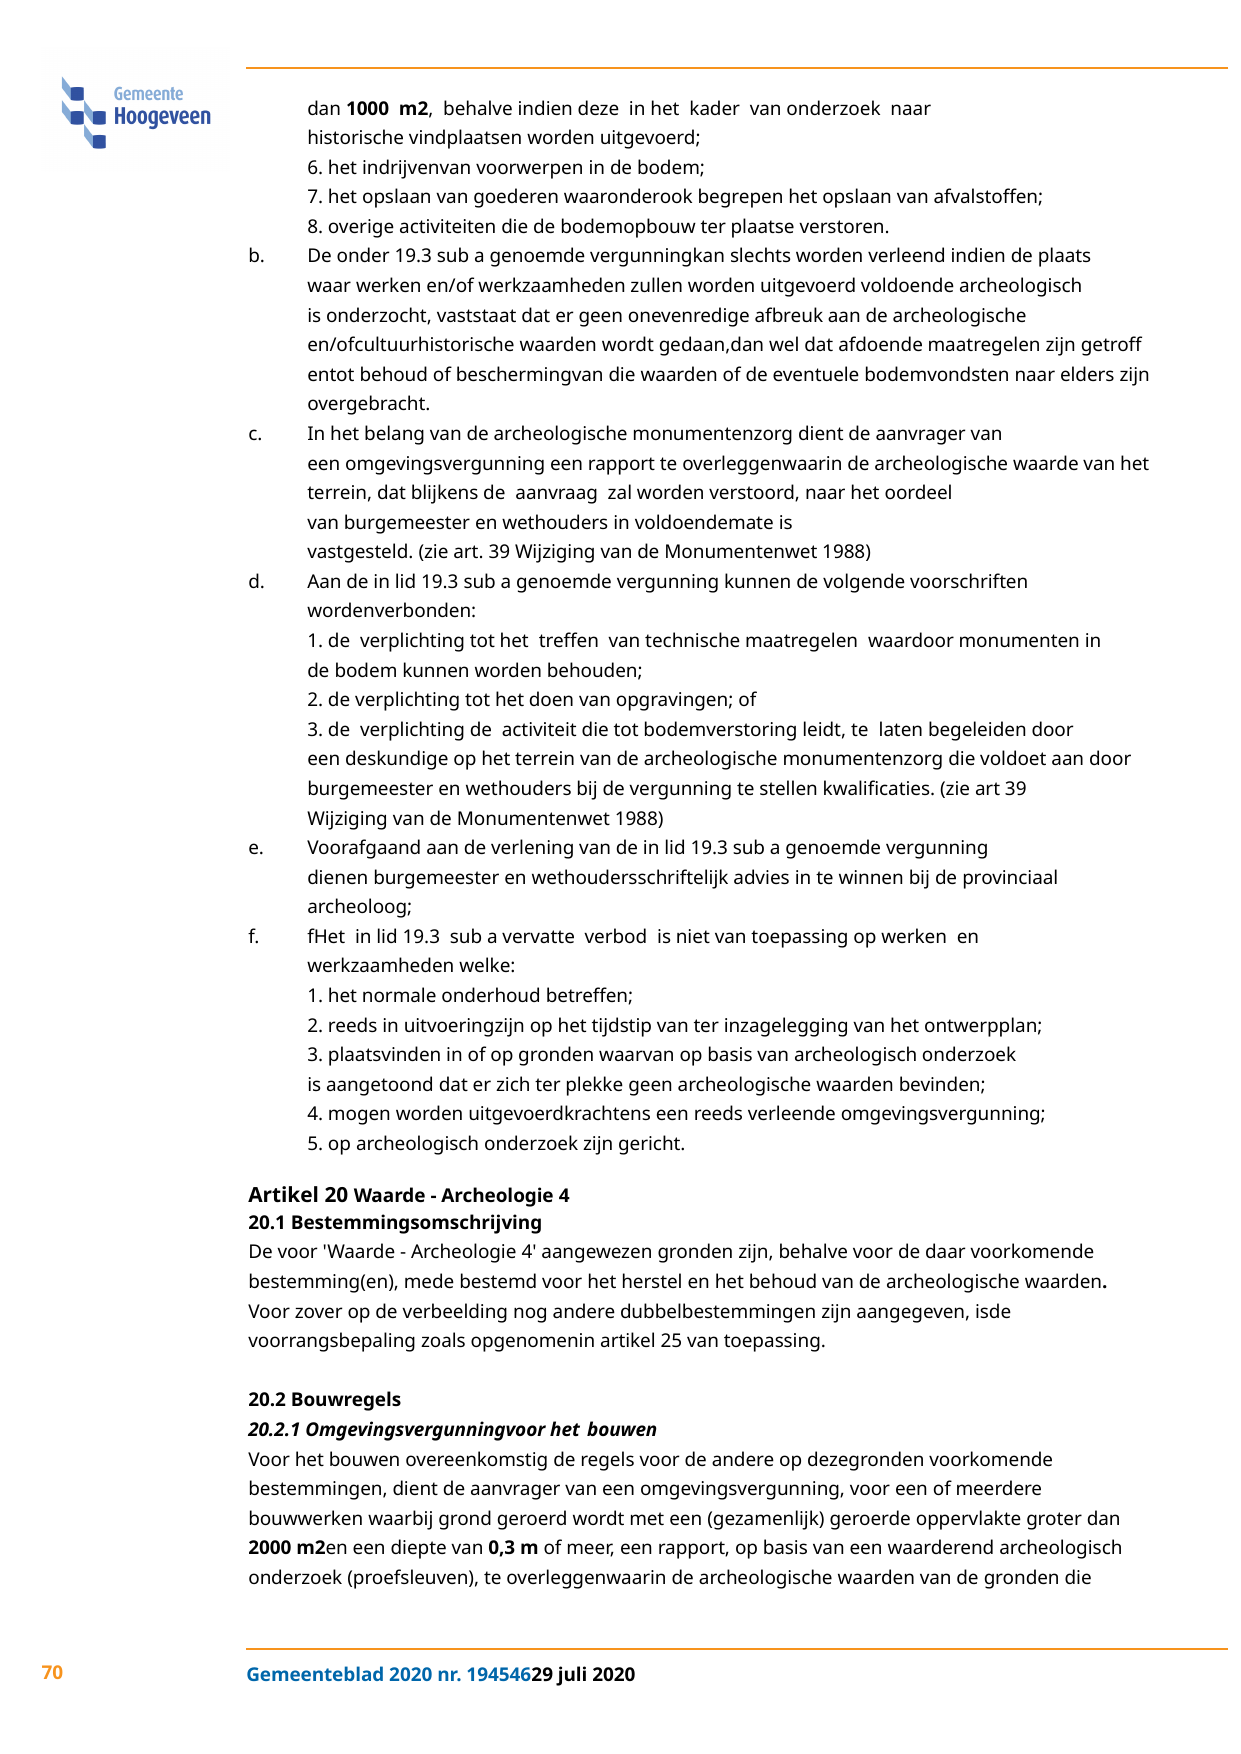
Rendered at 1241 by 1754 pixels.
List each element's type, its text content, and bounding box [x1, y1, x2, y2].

text Voor het bouwen overeenkomstig de regels voor de andere op dezegronden voorkomende bestemmingen, dient de aanvrager van een omgevingsvergunning, voor een of meerdere bouwwerken waarbij grond geroerd wordt met een (gezamenlijk) geroerde oppervlakte groter dan 2000 m2en een diepte van 0,3 m of meer, een rapport, op basis van een waarderend archeologisch onderzoek (proefsleuven), te overleggenwaarin de archeologische waarden van de gronden die [248, 1446, 1152, 1590]
list fHet in lid 19.3 sub a vervatte verbod is niet van toepassing op werken en werkzaamheden welke: [248, 923, 1152, 978]
picture [41, 47, 231, 172]
list 3. de verplichting de activiteit die tot bodemverstoring leidt, te laten begeleiden door een deskundige op het terrein van de archeologische monumentenzorg die voldoet aan door burgemeester en wethouders bij de vergunning te stellen kwalificaties. (zie art 39 Wijziging van de Monumentenwet 1988) [248, 716, 1152, 831]
list 3. plaatsvinden in of op gronden waarvan op basis van archeologisch onderzoek is aangetoond dat er zich ter plekke geen archeologische waarden bevinden; [248, 1041, 1152, 1097]
list Aan de in lid 19.3 sub a genoemde vergunning kunnen de volgende voorschriften wordenverbonden: [248, 568, 1152, 623]
list Voorafgaand aan de verlening van de in lid 19.3 sub a genoemde vergunning dienen burgemeester en wethoudersschriftelijk advies in te winnen bij de provinciaal archeoloog; [248, 834, 1152, 919]
text Artikel 20 Waarde - Archeologie 4 [248, 1181, 1152, 1209]
list 4. mogen worden uitgevoerdkrachtens een reeds verleende omgevingsvergunning; [248, 1101, 1152, 1126]
list 1. het normale onderhoud betreffen; [248, 982, 1152, 1008]
list In het belang van de archeologische monumentenzorg dient de aanvrager van een omgevingsvergunning een rapport te overleggenwaarin de archeologische waarde van het terrein, dat blijkens de aanvraag zal worden verstoord, naar het oordeel van burgemeester en wethouders in voldoendemate is vastgesteld. (zie art. 39 Wijziging van de Monumentenwet 1988) [248, 420, 1152, 564]
list dan 1000 m2, behalve indien deze in het kader van onderzoek naar historische vindplaatsen worden uitgevoerd; [248, 95, 1152, 150]
list 5. op archeologisch onderzoek zijn gericht. [248, 1130, 1152, 1156]
list 2. reeds in uitvoeringzijn op het tijdstip van ter inzagelegging van het ontwerpplan; [248, 1012, 1152, 1038]
text De voor 'Waarde - Archeologie 4' aangewezen gronden zijn, behalve voor de daar voorkomende bestemming(en), mede bestemd voor het herstel en het behoud van de archeologische waarden. Voor zover op de verbeelding nog andere dubbelbestemmingen zijn aangegeven, isde voorrangsbepaling zoals opgenomenin artikel 25 van toepassing. [248, 1239, 1152, 1353]
list 6. het indrijvenvan voorwerpen in de bodem; [248, 154, 1152, 180]
text 20.2.1 Omgevingsvergunningvoor het bouwen [248, 1416, 1152, 1442]
list De onder 19.3 sub a genoemde vergunningkan slechts worden verleend indien de plaats waar werken en/of werkzaamheden zullen worden uitgevoerd voldoende archeologisch is onderzocht, vaststaat dat er geen onevenredige afbreuk aan de archeologische en/ofcultuurhistorische waarden wordt gedaan,dan wel dat afdoende maatregelen zijn getroffentot behoud of beschermingvan die waarden of de eventuele bodemvondsten naar elders zijn overgebracht. [248, 243, 1152, 416]
list 2. de verplichting tot het doen van opgravingen; of [248, 686, 1152, 712]
list 1. de verplichting tot het treffen van technische maatregelen waardoor monumenten in de bodem kunnen worden behouden; [248, 627, 1152, 683]
text 20.1 Bestemmingsomschrijving [248, 1209, 1152, 1235]
text 20.2 Bouwregels [248, 1387, 1152, 1412]
list 8. overige activiteiten die de bodemopbouw ter plaatse verstoren. [248, 213, 1152, 239]
list 7. het opslaan van goederen waaronderook begrepen het opslaan van afvalstoffen; [248, 183, 1152, 209]
